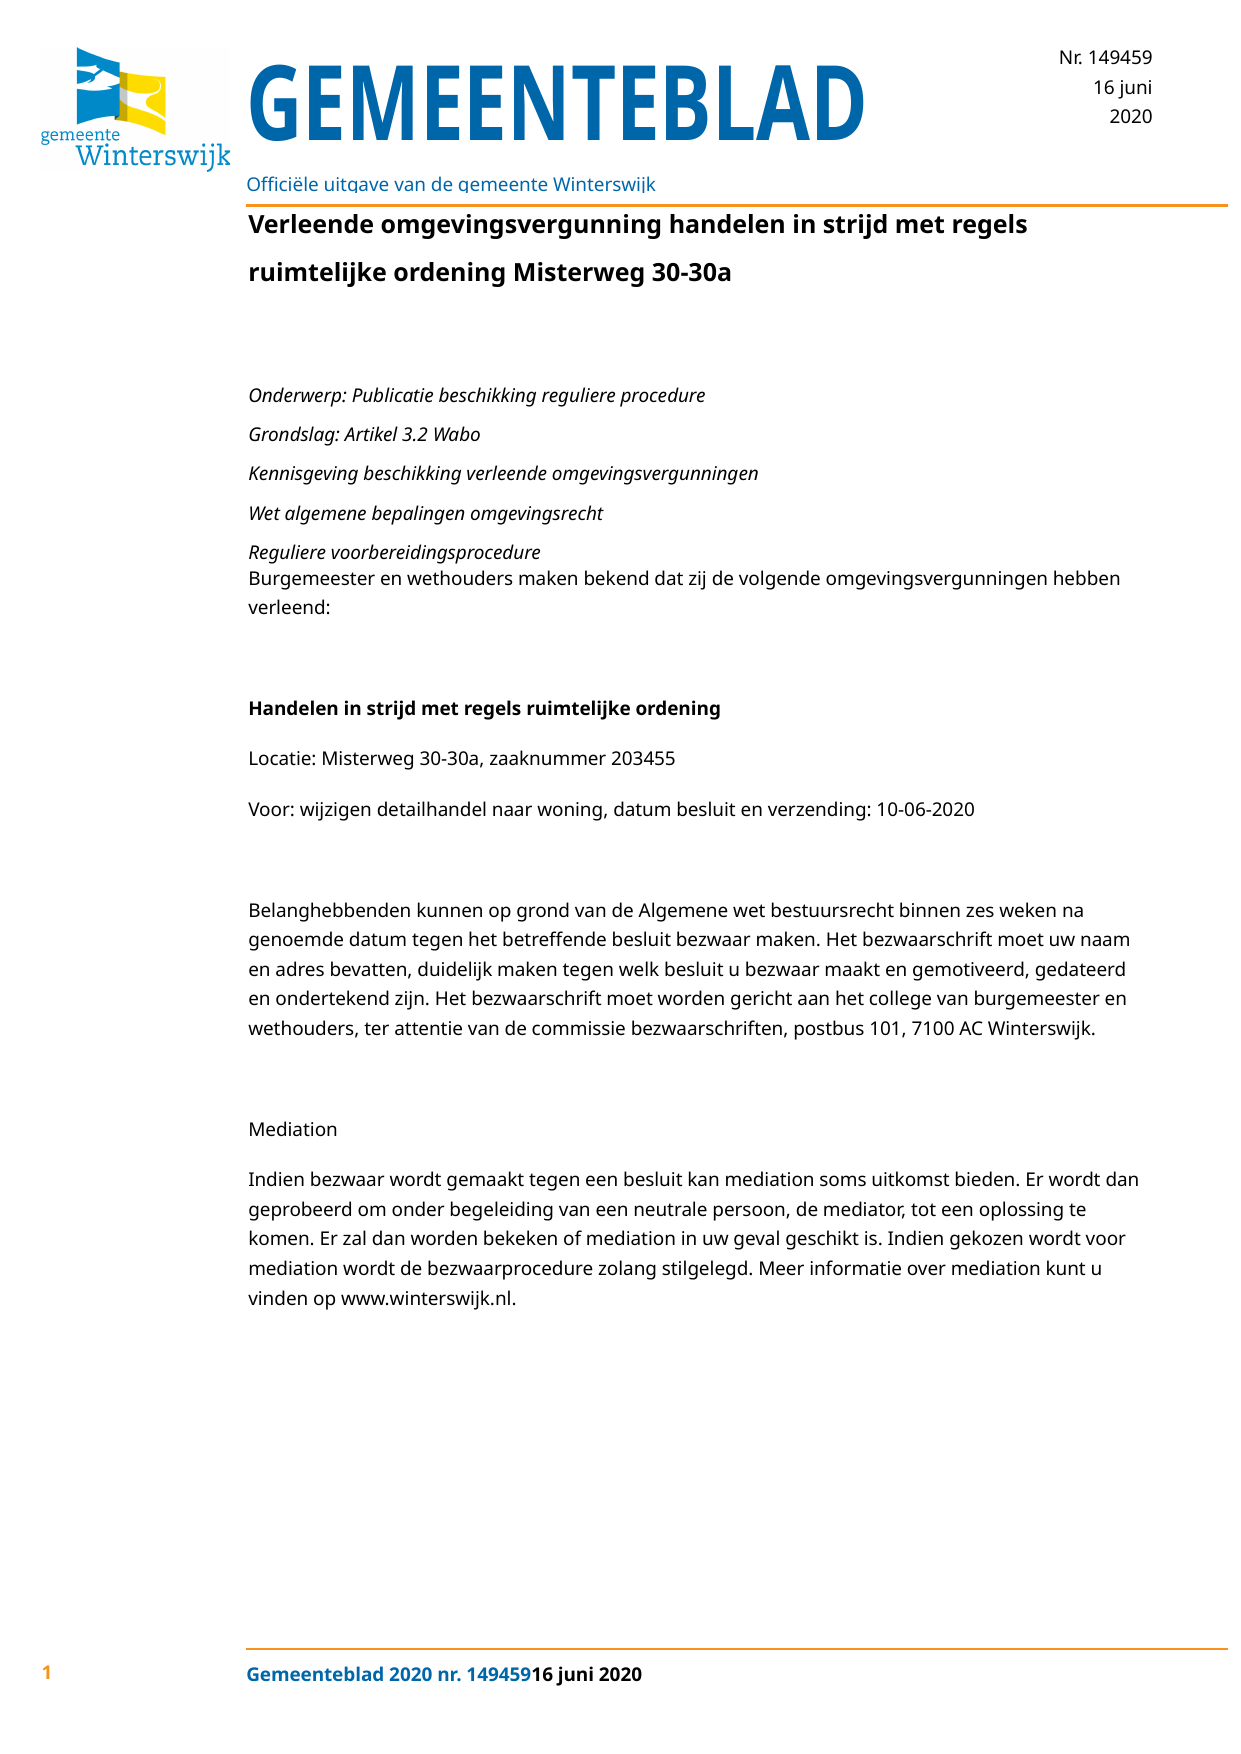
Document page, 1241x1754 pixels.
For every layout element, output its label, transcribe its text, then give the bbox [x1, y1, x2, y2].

text Mediation [248, 1116, 1152, 1142]
text Grondslag: Artikel 3.2 Wabo [248, 421, 1152, 447]
picture [41, 47, 231, 172]
picture [225, 153, 231, 162]
text Indien bezwaar wordt gemaakt tegen een besluit kan mediation soms uitkomst bieden. Er wordt dan geprobeerd om onder begeleiding van een neutrale persoon, de mediator, tot een oplossing te komen. Er zal dan worden bekeken of mediation in uw geval geschikt is. Indien gekozen wordt voor mediation wordt de bezwaarprocedure zolang stilgelegd. Meer informatie over mediation kunt u vinden op www.winterswijk.nl. [248, 1166, 1152, 1310]
text Verleende omgevingsvergunning handelen in strijd met regels ruimtelijke ordening Misterweg 30-30a [248, 207, 1152, 288]
text Onderwerp: Publicatie beschikking reguliere procedure [248, 382, 1152, 408]
text Kennisgeving beschikking verleende omgevingsvergunningen [248, 460, 1152, 486]
text Belanghebbenden kunnen op grond van de Algemene wet bestuursrecht binnen zes weken na genoemde datum tegen het betreffende besluit bezwaar maken. Het bezwaarschrift moet uw naam en adres bevatten, duidelijk maken tegen welk besluit u bezwaar maakt en gemotiveerd, gedateerd en ondertekend zijn. Het bezwaarschrift moet worden gericht aan het college van burgemeester en wethouders, ter attentie van de commissie bezwaarschriften, postbus 101, 7100 AC Winterswijk. [248, 897, 1152, 1041]
text Reguliere voorbereidingsprocedure [248, 539, 1152, 565]
text Voor: wijzigen detailhandel naar woning, datum besluit en verzending: 10-06-2020 [248, 796, 1152, 822]
text Handelen in strijd met regels ruimtelijke ordening [248, 695, 1152, 721]
text Wet algemene bepalingen omgevingsrecht [248, 500, 1152, 525]
text Burgemeester en wethouders maken bekend dat zij de volgende omgevingsvergunningen hebben verleend: [248, 565, 1152, 620]
text Locatie: Misterweg 30-30a, zaaknummer 203455 [248, 746, 1152, 771]
